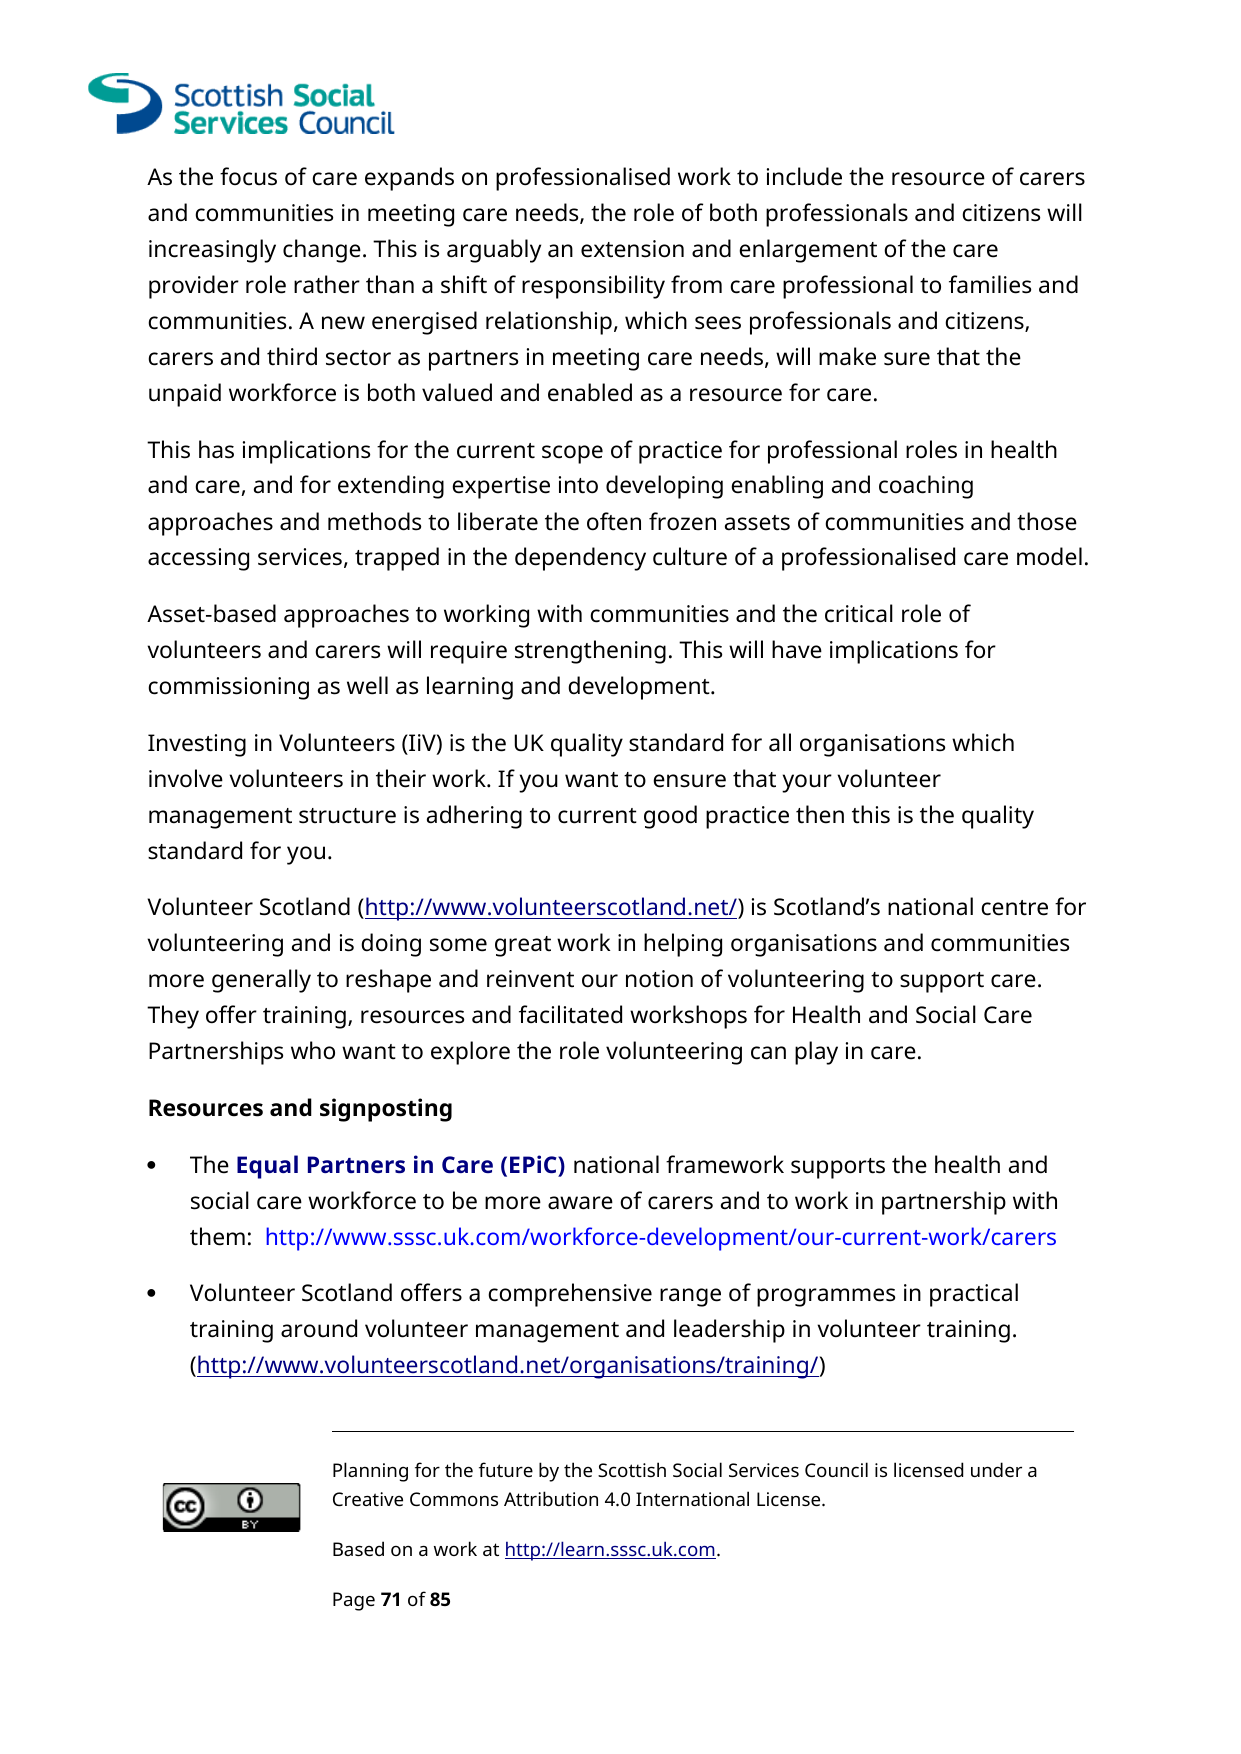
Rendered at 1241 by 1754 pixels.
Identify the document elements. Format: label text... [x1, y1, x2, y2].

list The Equal Partners in Care (EPiC) national framework supports the health and social care workforce to be more aware of carers and to work in partnership with them: http://www.sssc.uk.com/workforce-development/our-current-work/carers [147, 1149, 1090, 1252]
text As the focus of care expands on professionalised work to include the resource of carers and communities in meeting care needs, the role of both professionals and citizens will increasingly change. This is arguably an extension and enlargement of the care provider role rather than a shift of responsibility from care professional to families and communities. A new energised relationship, which sees professionals and citizens, carers and third sector as partners in meeting care needs, will make sure that the unpaid workforce is both valued and enabled as a resource for care. [147, 161, 1090, 408]
text This has implications for the current scope of practice for professional roles in health and care, and for extending expertise into developing enabling and coaching approaches and methods to liberate the often frozen assets of communities and those accessing services, trapped in the dependency culture of a professionalised care model. [147, 433, 1090, 573]
text Volunteer Scotland (http://www.volunteerscotland.net/) is Scotland’s national centre for volunteering and is doing some great work in helping organisations and communities more generally to reshape and reinvent our notion of volunteering to support care. They offer training, resources and facilitated workshops for Health and Social Care Partnerships who want to explore the role volunteering can play in care. [147, 891, 1090, 1066]
text Investing in Volunteers (IiV) is the UK quality standard for all organisations which involve volunteers in their work. If you want to ensure that your volunteer management structure is adhering to current good practice then this is the quality standard for you. [147, 727, 1090, 866]
text Asset-based approaches to working with communities and the critical role of volunteers and carers will require strengthening. This will have implications for commissioning as well as learning and development. [147, 598, 1090, 701]
list Volunteer Scotland offers a comprehensive range of programmes in practical training around volunteer management and leadership in volunteer training. (http://www.volunteerscotland.net/organisations/training/) [147, 1277, 1090, 1380]
text Resources and signposting [147, 1092, 1090, 1123]
